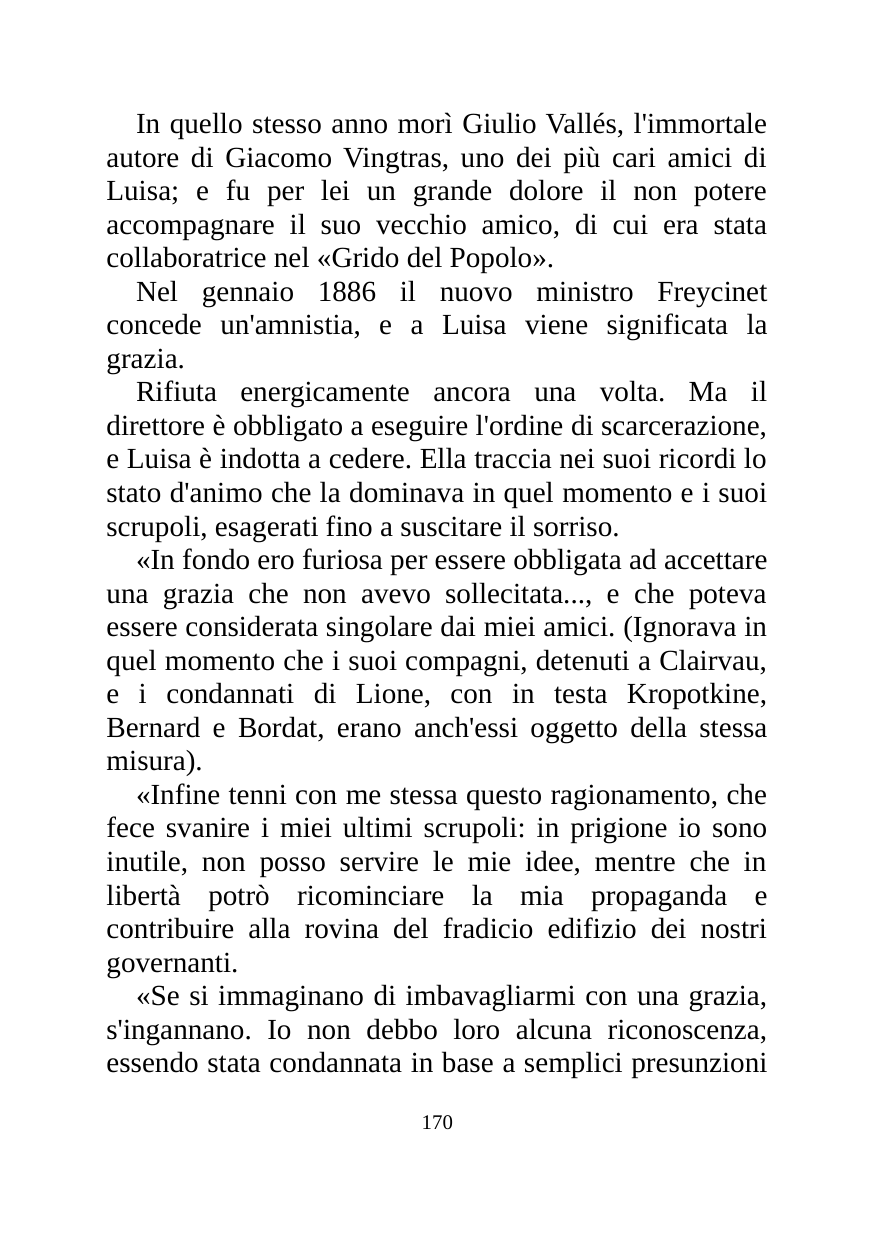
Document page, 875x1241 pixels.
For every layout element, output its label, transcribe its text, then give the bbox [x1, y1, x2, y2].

text Nel gennaio 1886 il nuovo ministro Freycinet concede un'amnistia, e a Luisa viene significata la grazia. [106, 274, 768, 374]
text «In fondo ero furiosa per essere obbligata ad accettare una grazia che non avevo sollecitata..., e che poteva essere considerata singolare dai miei amici. (Ignorava in quel momento che i suoi compagni, detenuti a Clairvau, e i condannati di Lione, con in testa Kropotkine, Bernard e Bordat, erano anch'essi oggetto della stessa misura). [106, 542, 768, 777]
text Rifiuta energicamente ancora una volta. Ma il direttore è obbligato a eseguire l'ordine di scarcerazione, e Luisa è indotta a cedere. Ella traccia nei suoi ricordi lo stato d'animo che la dominava in quel momento e i suoi scrupoli, esagerati fino a suscitare il sorriso. [106, 374, 768, 542]
text In quello stesso anno morì Giulio Vallés, l'immortale autore di Giacomo Vingtras, uno dei più cari amici di Luisa; e fu per lei un grande dolore il non potere accompagnare il suo vecchio amico, di cui era stata collaboratrice nel «Grido del Popolo». [106, 106, 768, 274]
text «Se si immaginano di imbavagliarmi con una grazia, s'ingannano. Io non debbo loro alcuna riconoscenza, essendo stata condannata in base a semplici presunzioni [106, 978, 768, 1079]
text «Infine tenni con me stessa questo ragionamento, che fece svanire i miei ultimi scrupoli: in prigione io sono inutile, non posso servire le mie idee, mentre che in libertà potrò ricominciare la mia propaganda e contribuire alla rovina del fradicio edifizio dei nostri governanti. [106, 777, 768, 978]
